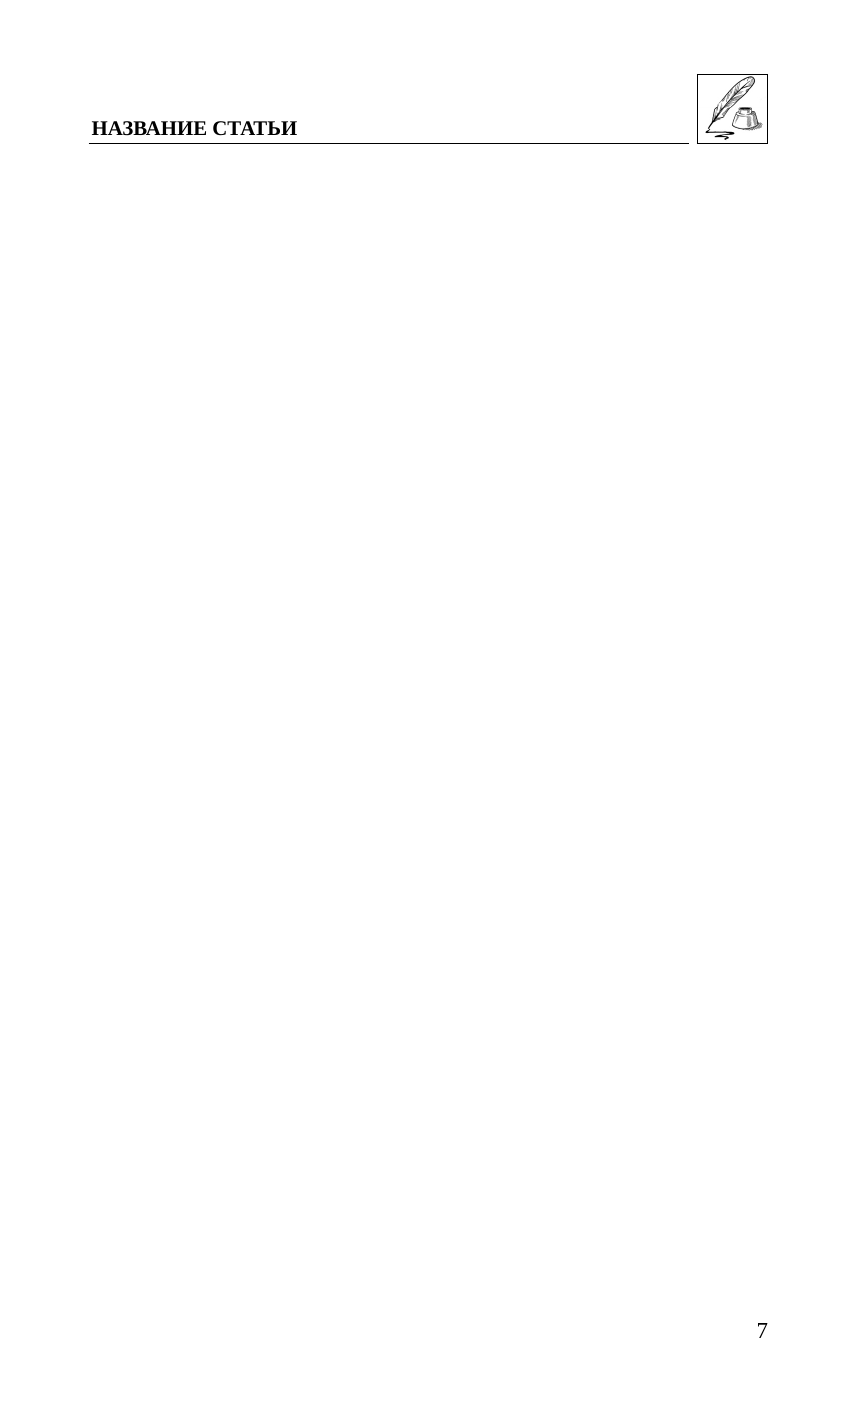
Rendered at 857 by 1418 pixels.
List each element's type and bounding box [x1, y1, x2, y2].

picture [689, 73, 697, 143]
picture [698, 75, 767, 143]
